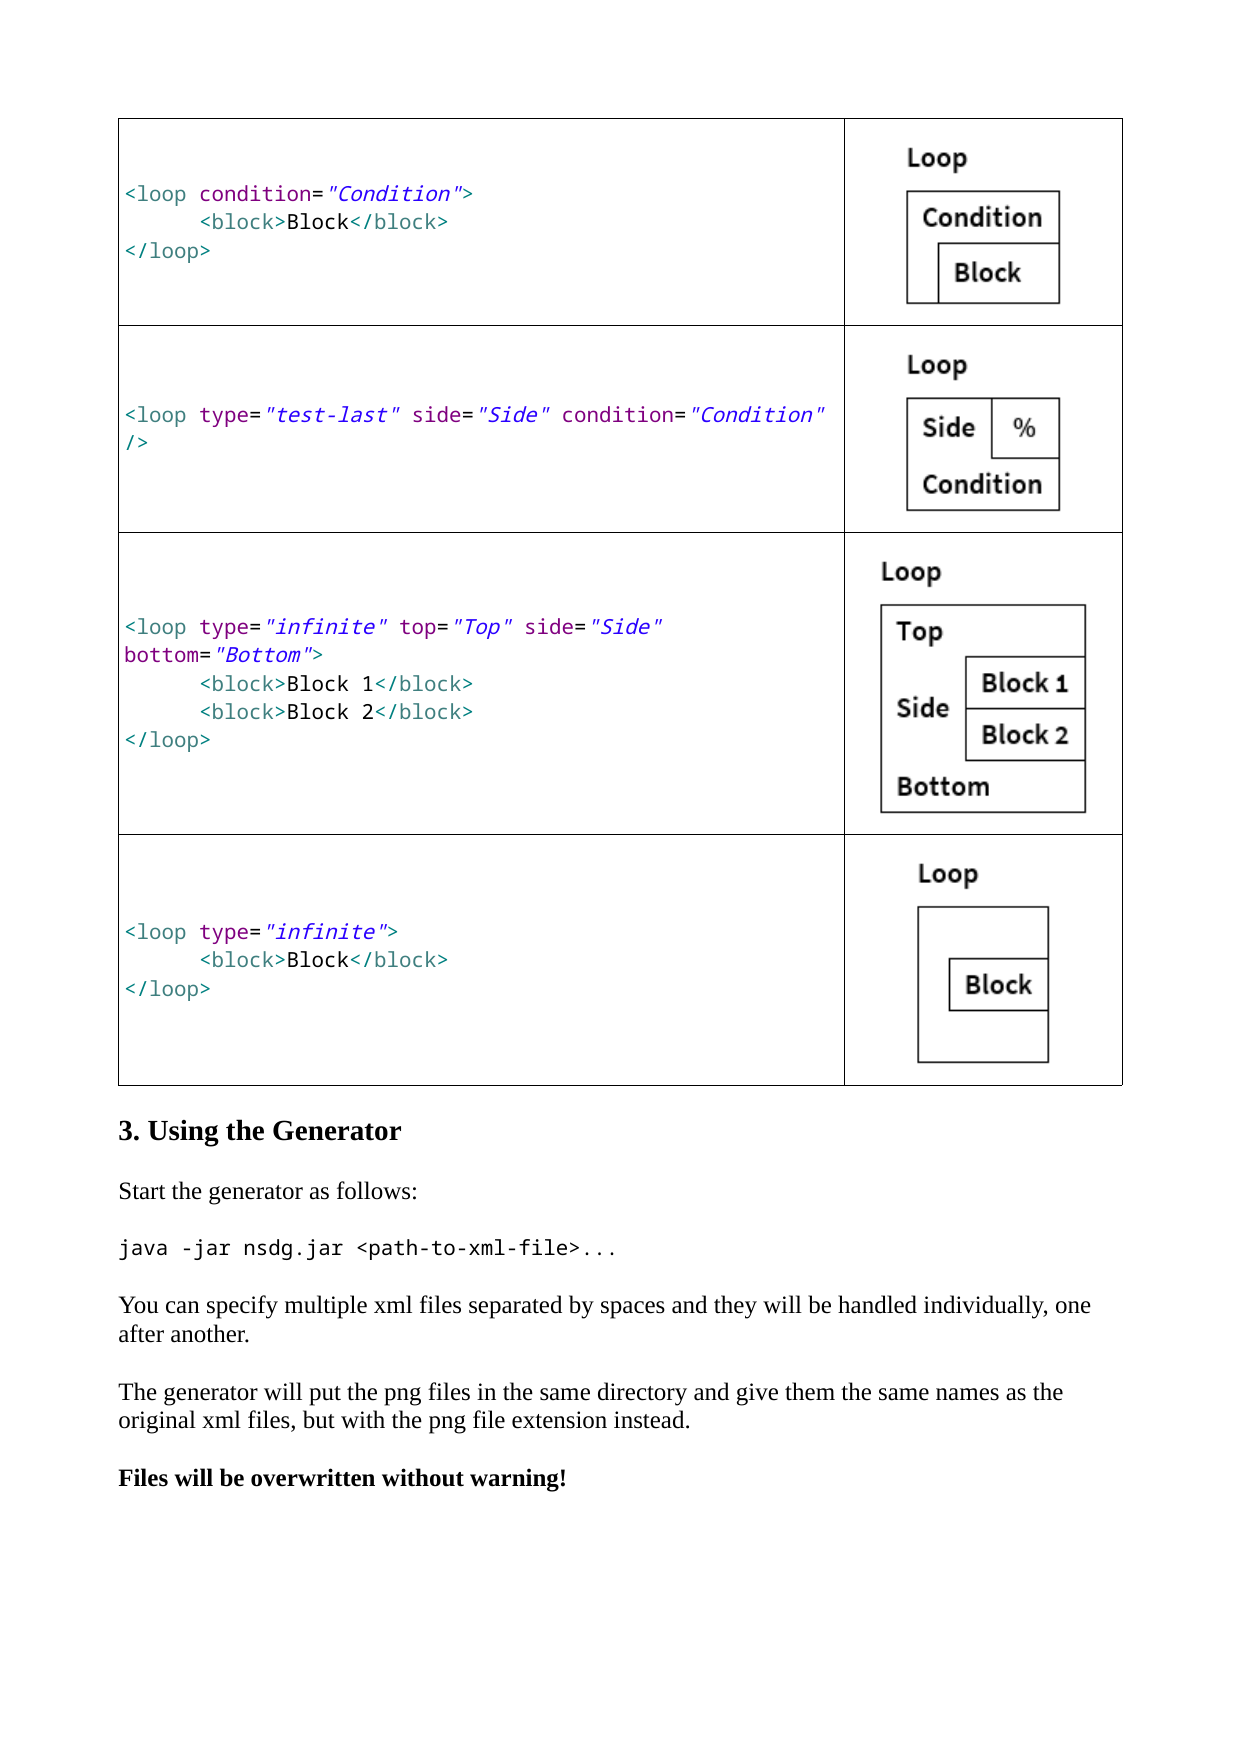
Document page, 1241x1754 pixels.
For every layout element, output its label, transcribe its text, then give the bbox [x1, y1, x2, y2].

table_cell <loop type="infinite"> <block>Block</block> </loop> [119, 835, 844, 1085]
table_cell <loop type="infinite" top="Top" side="Side" bottom="Bottom"> <block>Block 1</block> <block>Block 2</block> </loop> [119, 533, 844, 834]
picture [902, 840, 1065, 1079]
text The generator will put the png files in the same directory and give them the same names as the original xml files, but with the png file extension instead. [118, 1377, 1122, 1434]
picture [891, 123, 1076, 320]
text Start the generator as follows: [118, 1176, 1122, 1204]
table_cell [845, 835, 1122, 1085]
table_cell [845, 326, 1122, 532]
table_header <loop condition="Condition"> <block>Block</block> </loop> [119, 119, 844, 325]
table_header [845, 119, 1122, 325]
text 3. Using the Generator [118, 1113, 1122, 1147]
table_cell [845, 533, 1122, 834]
text java -jar nsdg.jar <path-to-xml-file>... [118, 1233, 1122, 1262]
picture [891, 330, 1076, 527]
text You can specify multiple xml files separated by spaces and they will be handled individually, one after another. [118, 1291, 1122, 1348]
picture [865, 537, 1102, 829]
table_cell <loop type="test-last" side="Side" condition="Condition" /> [119, 326, 844, 532]
text Files will be overwritten without warning! [118, 1463, 1122, 1492]
